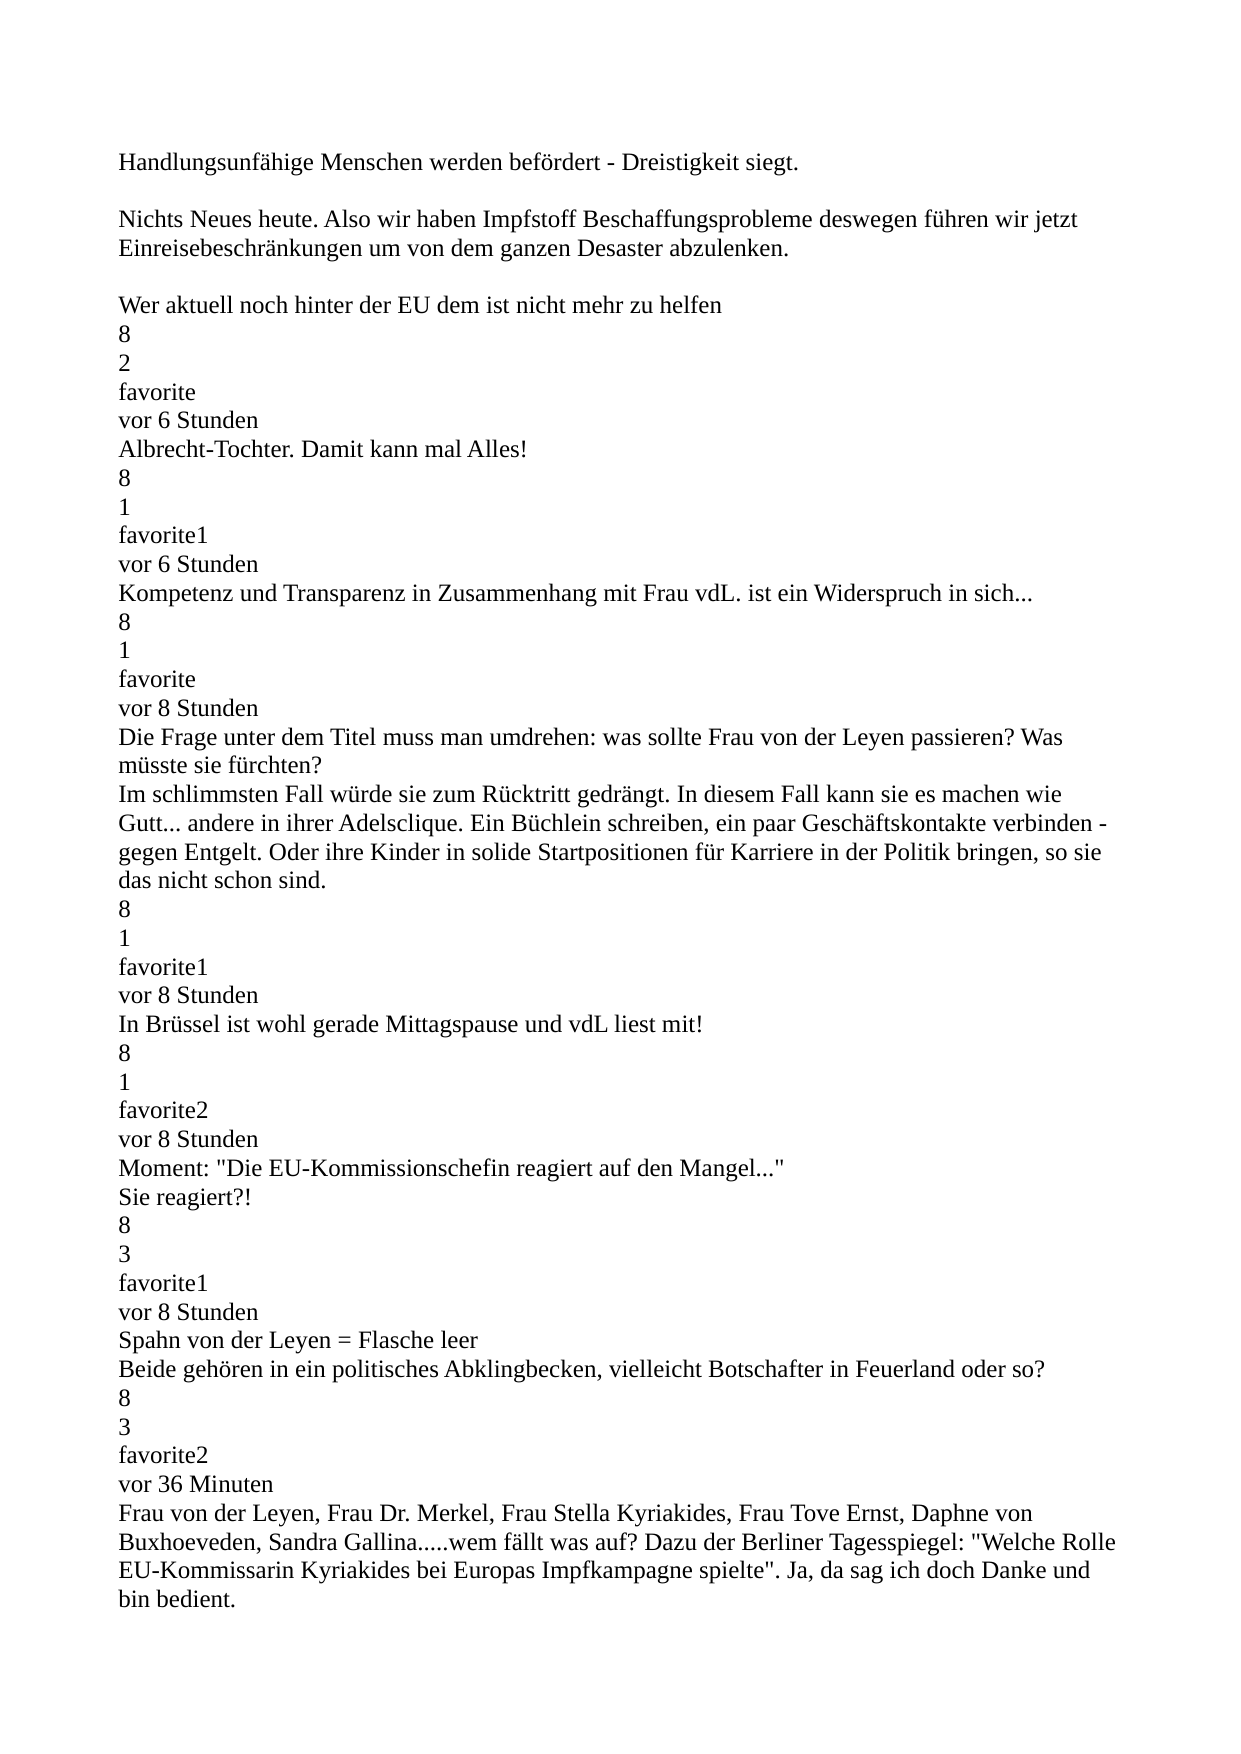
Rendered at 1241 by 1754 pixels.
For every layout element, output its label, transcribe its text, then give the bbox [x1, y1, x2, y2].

text Nichts Neues heute. Also wir haben Impfstoff Beschaffungsprobleme deswegen führen wir jetzt Einreisebeschränkungen um von dem ganzen Desaster abzulenken. [118, 204, 1122, 262]
text In Brüssel ist wohl gerade Mittagspause und vdL liest mit! [118, 1009, 1122, 1038]
text Im schlimmsten Fall würde sie zum Rücktritt gedrängt. In diesem Fall kann sie es machen wie Gutt... andere in ihrer Adelsclique. Ein Büchlein schreiben, ein paar Geschäftskontakte verbinden - gegen Entgelt. Oder ihre Kinder in solide Startpositionen für Karriere in der Politik bringen, so sie das nicht schon sind. [118, 779, 1122, 894]
text favorite [118, 664, 1122, 693]
text 1 [118, 923, 1122, 952]
text Kompetenz und Transparenz in Zusammenhang mit Frau vdL. ist ein Widerspruch in sich... [118, 578, 1122, 607]
text 8 [118, 1038, 1122, 1067]
text 1 [118, 1067, 1122, 1096]
text Sie reagiert?! [118, 1182, 1122, 1211]
text 3 [118, 1239, 1122, 1268]
text Handlungsunfähige Menschen werden befördert - Dreistigkeit siegt. [118, 147, 1122, 176]
text 3 [118, 1412, 1122, 1441]
text Frau von der Leyen, Frau Dr. Merkel, Frau Stella Kyriakides, Frau Tove Ernst, Daphne von Buxhoeveden, Sandra Gallina.....wem fällt was auf? Dazu der Berliner Tagesspiegel: "Welche Rolle EU-Kommissarin Kyriakides bei Europas Impfkampagne spielte". Ja, da sag ich doch Danke und bin bedient. [118, 1498, 1122, 1613]
text favorite1 [118, 521, 1122, 549]
text 8 [118, 894, 1122, 923]
text favorite1 [118, 1268, 1122, 1297]
text vor 8 Stunden [118, 693, 1122, 722]
text favorite2 [118, 1096, 1122, 1124]
text 2 [118, 348, 1122, 377]
text Spahn von der Leyen = Flasche leer [118, 1326, 1122, 1354]
text vor 8 Stunden [118, 981, 1122, 1009]
text Beide gehören in ein politisches Abklingbecken, vielleicht Botschafter in Feuerland oder so? [118, 1354, 1122, 1383]
text 1 [118, 492, 1122, 521]
text 8 [118, 463, 1122, 492]
text favorite2 [118, 1441, 1122, 1469]
text vor 8 Stunden [118, 1297, 1122, 1326]
text 8 [118, 1211, 1122, 1239]
text Albrecht-Tochter. Damit kann mal Alles! [118, 434, 1122, 463]
text 8 [118, 607, 1122, 636]
text vor 8 Stunden [118, 1124, 1122, 1153]
text favorite1 [118, 952, 1122, 981]
text vor 6 Stunden [118, 406, 1122, 434]
text 8 [118, 1383, 1122, 1412]
text favorite [118, 377, 1122, 406]
text Wer aktuell noch hinter der EU dem ist nicht mehr zu helfen [118, 291, 1122, 319]
text 1 [118, 636, 1122, 664]
text Moment: "Die EU-Kommissionschefin reagiert auf den Mangel..." [118, 1153, 1122, 1182]
text Die Frage unter dem Titel muss man umdrehen: was sollte Frau von der Leyen passieren? Was müsste sie fürchten? [118, 722, 1122, 779]
text vor 6 Stunden [118, 549, 1122, 578]
text 8 [118, 319, 1122, 348]
text vor 36 Minuten [118, 1469, 1122, 1498]
